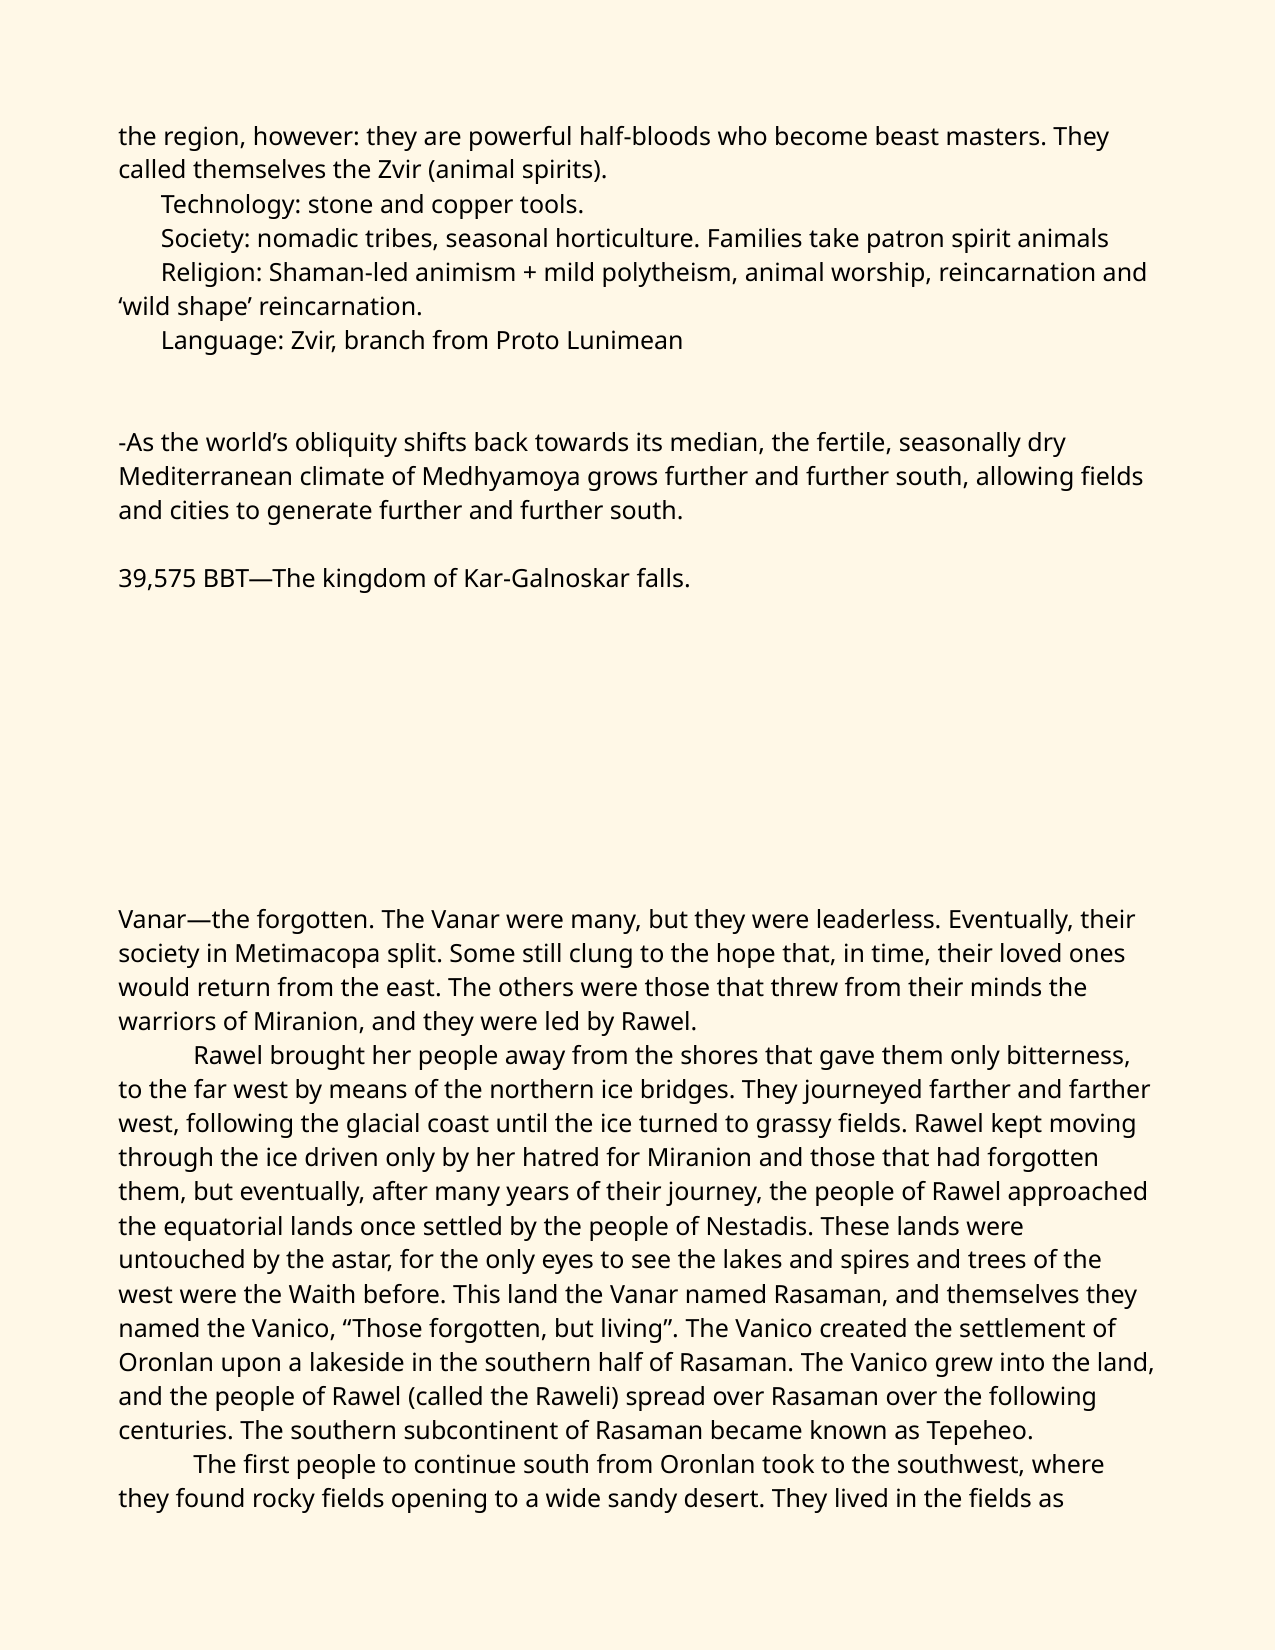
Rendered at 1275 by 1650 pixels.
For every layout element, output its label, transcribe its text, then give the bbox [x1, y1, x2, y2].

text Society: nomadic tribes, seasonal horticulture. Families take patron spirit animals [118, 220, 1157, 254]
text -As the world’s obliquity shifts back towards its median, the fertile, seasonally dry Mediterranean climate of Medhyamoya grows further and further south, allowing fields and cities to generate further and further south. [118, 425, 1157, 527]
text The first people to continue south from Oronlan took to the southwest, where they found rocky fields opening to a wide sandy desert. They lived in the fields as [118, 1447, 1157, 1515]
text 39,575 BBT—The kingdom of Kar-Galnoskar falls. [118, 561, 1157, 595]
text the region, however: they are powerful half-bloods who become beast masters. They called themselves the Zvir (animal spirits). [118, 118, 1157, 186]
text Language: Zvir, branch from Proto Lunimean [118, 322, 1157, 357]
text Religion: Shaman-led animism + mild polytheism, animal worship, reincarnation and ‘wild shape’ reincarnation. [118, 254, 1157, 322]
text Rawel brought her people away from the shores that gave them only bitterness, to the far west by means of the northern ice bridges. They journeyed farther and farther west, following the glacial coast until the ice turned to grassy fields. Rawel kept moving through the ice driven only by her hatred for Miranion and those that had forgotten them, but eventually, after many years of their journey, the people of Rawel approached the equatorial lands once settled by the people of Nestadis. These lands were untouched by the astar, for the only eyes to see the lakes and spires and trees of the west were the Waith before. This land the Vanar named Rasaman, and themselves they named the Vanico, “Those forgotten, but living”. The Vanico created the settlement of Oronlan upon a lakeside in the southern half of Rasaman. The Vanico grew into the land, and the people of Rawel (called the Raweli) spread over Rasaman over the following centuries. The southern subcontinent of Rasaman became known as Tepeheo. [118, 1038, 1157, 1447]
text Vanar—the forgotten. The Vanar were many, but they were leaderless. Eventually, their society in Metimacopa split. Some still clung to the hope that, in time, their loved ones would return from the east. The others were those that threw from their minds the warriors of Miranion, and they were led by Rawel. [118, 902, 1157, 1038]
text Technology: stone and copper tools. [118, 186, 1157, 220]
